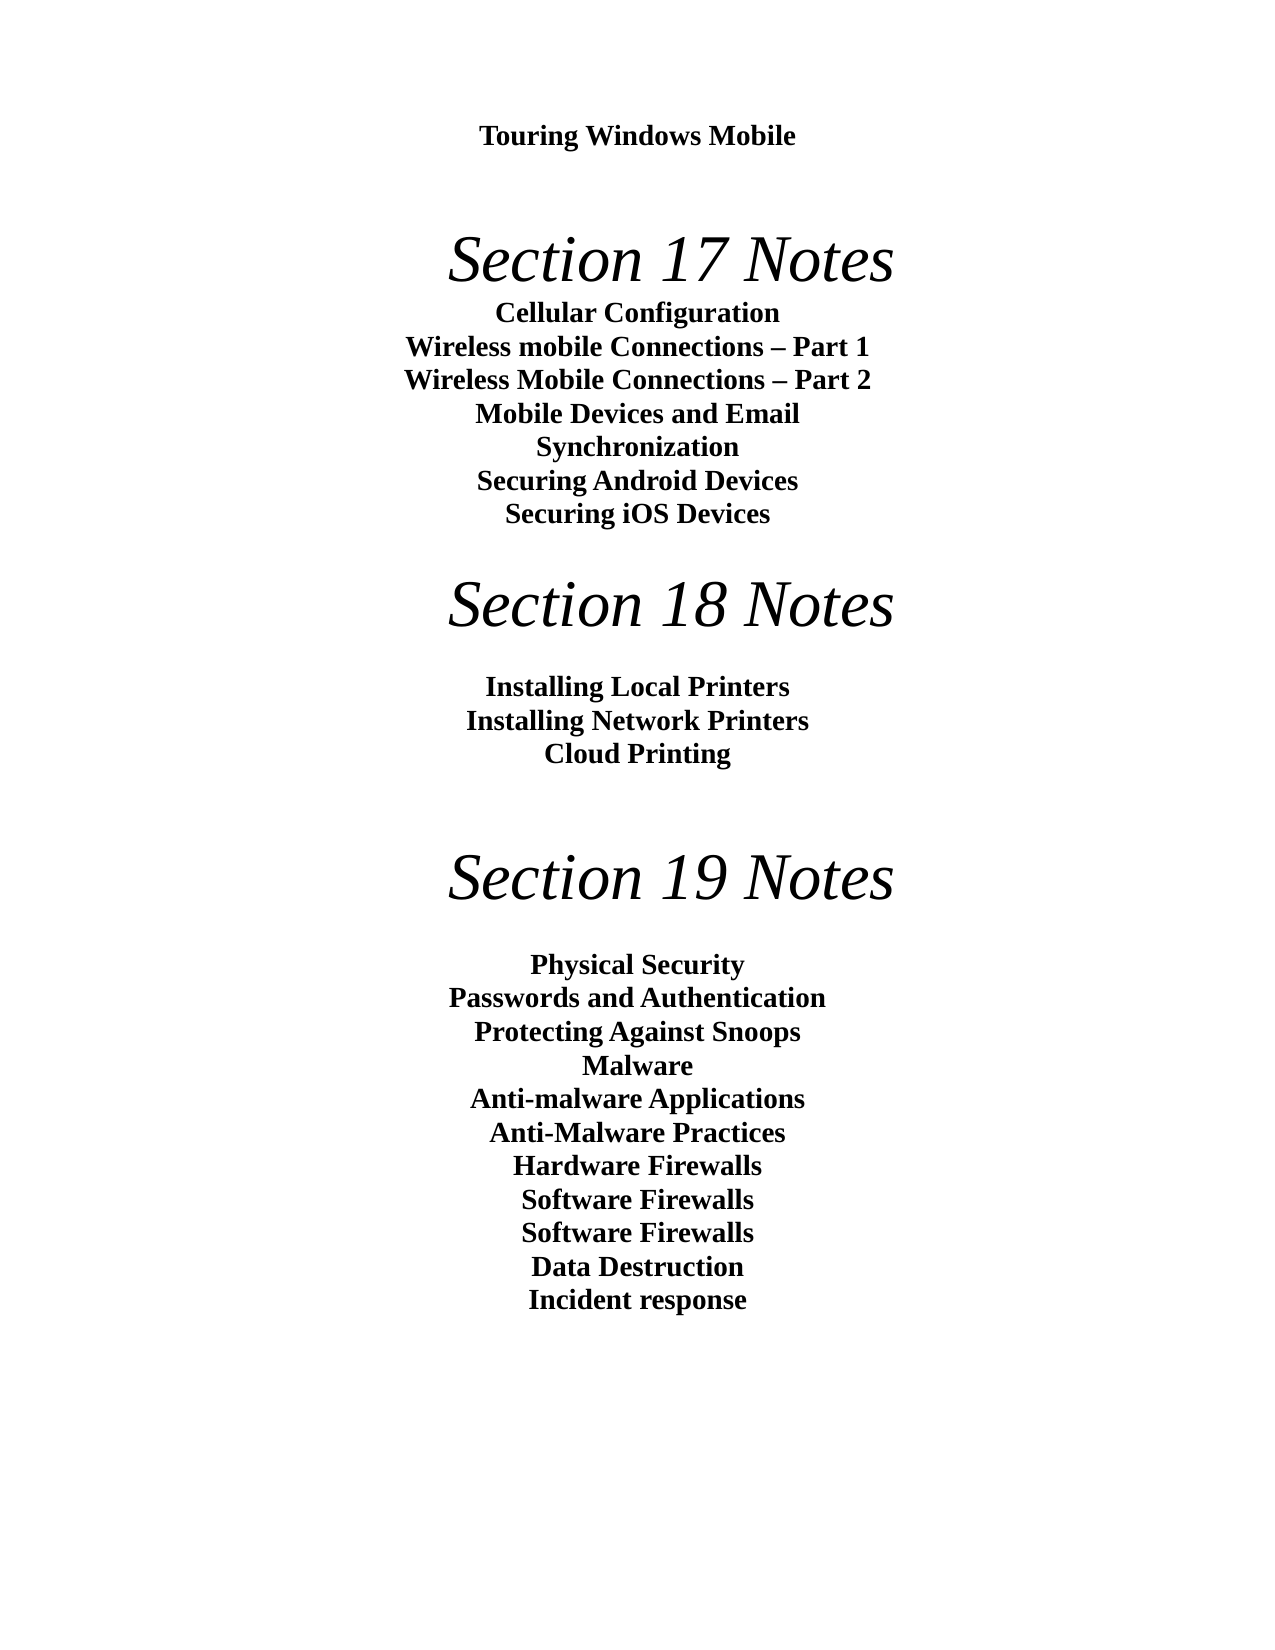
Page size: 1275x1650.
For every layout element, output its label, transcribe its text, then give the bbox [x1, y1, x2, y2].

text Mobile Devices and Email [118, 396, 1157, 429]
text Wireless mobile Connections – Part 1 [118, 329, 1157, 362]
text Protecting Against Snoops [118, 1014, 1157, 1048]
text Hardware Firewalls [118, 1148, 1157, 1182]
text Malware [118, 1048, 1157, 1081]
text Anti-Malware Practices [118, 1115, 1157, 1148]
text Cloud Printing [118, 736, 1157, 770]
list Section 18 Notes [156, 564, 1157, 640]
text Securing iOS Devices [118, 497, 1157, 530]
text Data Destruction [118, 1249, 1157, 1282]
text Synchronization [118, 429, 1157, 463]
text Installing Network Printers [118, 703, 1157, 736]
text Installing Local Printers [118, 669, 1157, 703]
text Anti-malware Applications [118, 1081, 1157, 1115]
text Physical Security [118, 947, 1157, 981]
text Wireless Mobile Connections – Part 2 [118, 362, 1157, 396]
text Incident response [118, 1282, 1157, 1316]
text Software Firewalls [118, 1182, 1157, 1215]
text Software Firewalls [118, 1215, 1157, 1249]
text Touring Windows Mobile [118, 118, 1157, 152]
list Section 17 Notes [156, 219, 1157, 295]
text Passwords and Authentication [118, 981, 1157, 1014]
list Section 19 Notes [156, 837, 1157, 913]
text Securing Android Devices [118, 463, 1157, 497]
text Cellular Configuration [118, 295, 1157, 329]
